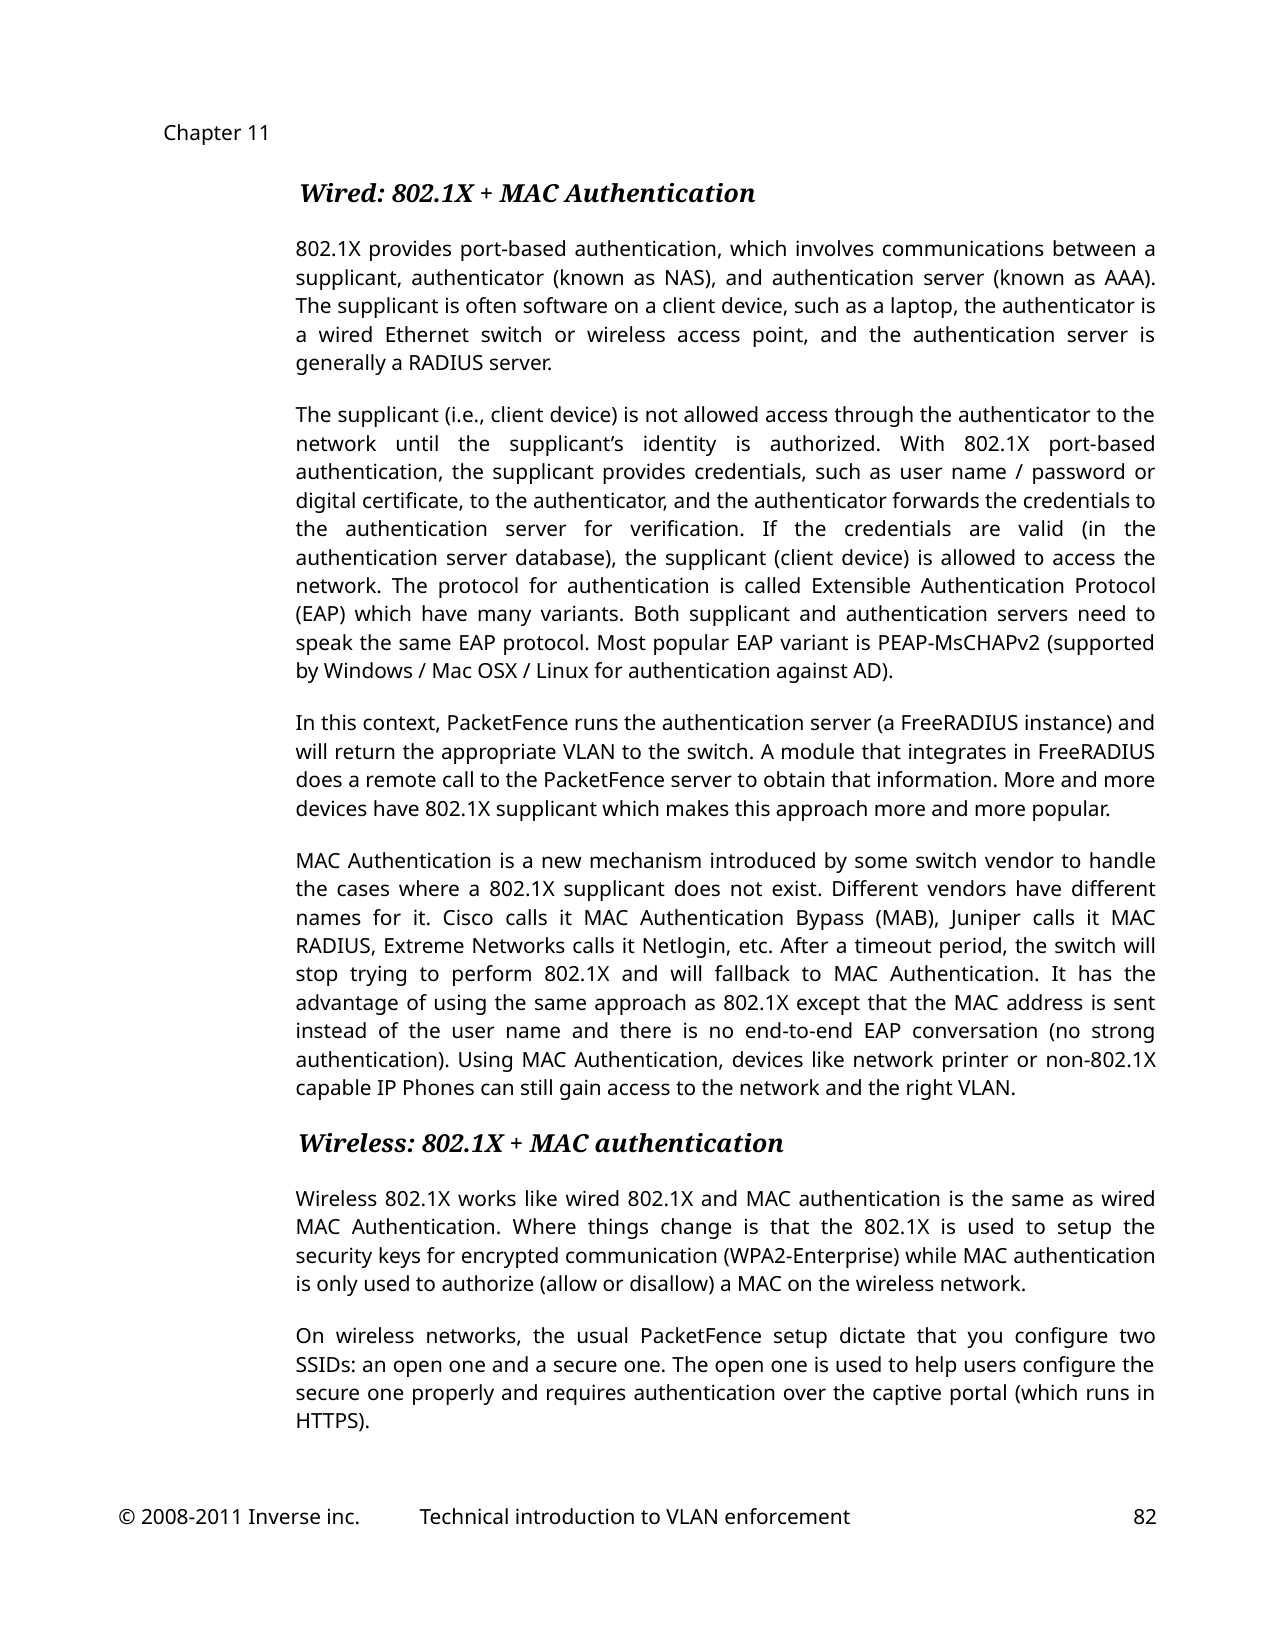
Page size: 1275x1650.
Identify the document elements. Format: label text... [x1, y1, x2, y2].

text In this context, PacketFence runs the authentication server (a FreeRADIUS instance) and will return the appropriate VLAN to the switch. A module that integrates in FreeRADIUS does a remote call to the PacketFence server to obtain that information. More and more devices have 802.1X supplicant which makes this approach more and more popular. [295, 708, 1157, 822]
subtitle Wireless: 802.1X + MAC authentication [260, 1125, 1157, 1159]
subtitle Wired: 802.1X + MAC Authentication [261, 176, 1157, 210]
text MAC Authentication is a new mechanism introduced by some switch vendor to handle the cases where a 802.1X supplicant does not exist. Different vendors have different names for it. Cisco calls it MAC Authentication Bypass (MAB), Juniper calls it MAC RADIUS, Extreme Networks calls it Netlogin, etc. After a timeout period, the switch will stop trying to perform 802.1X and will fallback to MAC Authentication. It has the advantage of using the same approach as 802.1X except that the MAC address is sent instead of the user name and there is no end-to-end EAP conversation (no strong authentication). Using MAC Authentication, devices like network printer or non-802.1X capable IP Phones can still gain access to the network and the right VLAN. [295, 846, 1157, 1102]
text The supplicant (i.e., client device) is not allowed access through the authenticator to the network until the supplicant’s identity is authorized. With 802.1X port-based authentication, the supplicant provides credentials, such as user name / password or digital certificate, to the authenticator, and the authenticator forwards the credentials to the authentication server for verification. If the credentials are valid (in the authentication server database), the supplicant (client device) is allowed to access the network. The protocol for authentication is called Extensible Authentication Protocol (EAP) which have many variants. Both supplicant and authentication servers need to speak the same EAP protocol. Most popular EAP variant is PEAP-MsCHAPv2 (supported by Windows / Mac OSX / Linux for authentication against AD). [295, 400, 1157, 685]
text On wireless networks, the usual PacketFence setup dictate that you configure two SSIDs: an open one and a secure one. The open one is used to help users configure the secure one properly and requires authentication over the captive portal (which runs in HTTPS). [295, 1321, 1157, 1435]
text 802.1X provides port-based authentication, which involves communications between a supplicant, authenticator (known as NAS), and authentication server (known as AAA). The supplicant is often software on a client device, such as a laptop, the authenticator is a wired Ethernet switch or wireless access point, and the authentication server is generally a RADIUS server. [295, 234, 1157, 377]
text Wireless 802.1X works like wired 802.1X and MAC authentication is the same as wired MAC Authentication. Where things change is that the 802.1X is used to setup the security keys for encrypted communication (WPA2-Enterprise) while MAC authentication is only used to authorize (allow or disallow) a MAC on the wireless network. [295, 1184, 1157, 1298]
